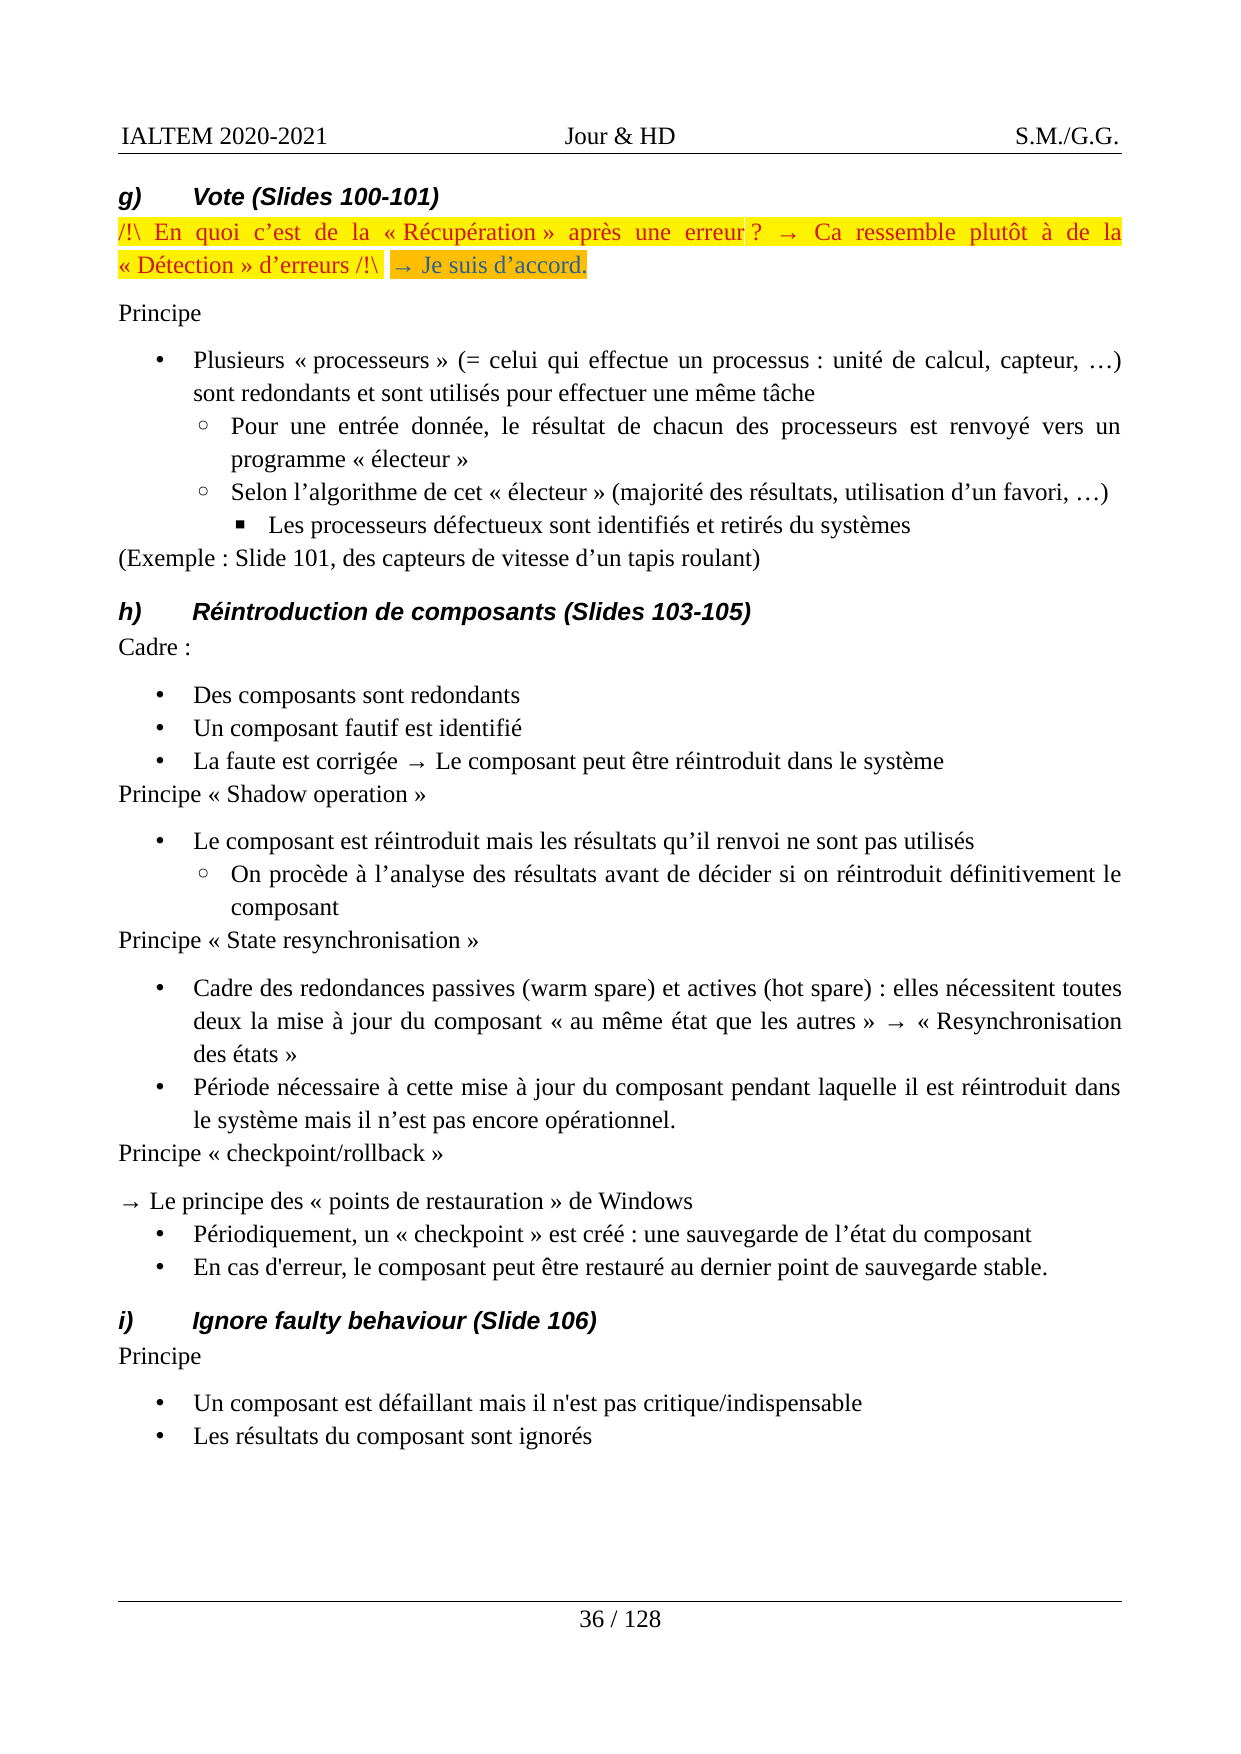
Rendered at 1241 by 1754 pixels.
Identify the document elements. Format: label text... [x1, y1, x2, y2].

list Des composants sont redondants [156, 680, 1122, 708]
text Principe [118, 298, 1122, 326]
list En cas d'erreur, le composant peut être restauré au dernier point de sauvegarde stable. [156, 1252, 1122, 1281]
text Principe « Shadow operation » [118, 779, 1122, 807]
text (Exemple : Slide 101, des capteurs de vitesse d’un tapis roulant) [118, 543, 1122, 572]
text → Le principe des « points de restauration » de Windows [118, 1186, 1122, 1214]
text /!\ En quoi c’est de la « Récupération » après une erreur ? → Ca ressemble plutôt à de la « Détection » d’erreurs /!\ → Je suis d’accord. [118, 217, 1122, 279]
list La faute est corrigée → Le composant peut être réintroduit dans le système [156, 746, 1122, 774]
list Un composant est défaillant mais il n'est pas critique/indispensable [156, 1388, 1122, 1417]
text Principe [118, 1341, 1122, 1369]
subtitle Vote (Slides 100-101) [118, 182, 1122, 211]
list Un composant fautif est identifié [156, 713, 1122, 741]
list Période nécessaire à cette mise à jour du composant pendant laquelle il est réintroduit dans le système mais il n’est pas encore opérationnel. [156, 1072, 1122, 1134]
subtitle Réintroduction de composants (Slides 103-105) [118, 597, 1122, 626]
list Périodiquement, un « checkpoint » est créé : une sauvegarde de l’état du composant [156, 1219, 1122, 1247]
list Plusieurs « processeurs » (= celui qui effectue un processus : unité de calcul, capteur, …) sont redondants et sont utilisés pour effectuer une même tâche [156, 345, 1122, 407]
text Principe « checkpoint/rollback » [118, 1138, 1122, 1167]
list Pour une entrée donnée, le résultat de chacun des processeurs est renvoyé vers un programme « électeur » [193, 411, 1122, 473]
list Les résultats du composant sont ignorés [156, 1421, 1122, 1450]
list Cadre des redondances passives (warm spare) et actives (hot spare) : elles nécessitent toutes deux la mise à jour du composant « au même état que les autres » → « Resynchronisation des états » [156, 973, 1122, 1068]
text Cadre : [118, 632, 1122, 661]
list Le composant est réintroduit mais les résultats qu’il renvoi ne sont pas utilisés [156, 826, 1122, 855]
subtitle Ignore faulty behaviour (Slide 106) [118, 1306, 1122, 1334]
list On procède à l’analyse des résultats avant de décider si on réintroduit définitivement le composant [193, 859, 1122, 921]
text Principe « State resynchronisation » [118, 925, 1122, 954]
list Selon l’algorithme de cet « électeur » (majorité des résultats, utilisation d’un favori, …) [193, 477, 1122, 506]
list Les processeurs défectueux sont identifiés et retirés du systèmes [231, 510, 1122, 539]
